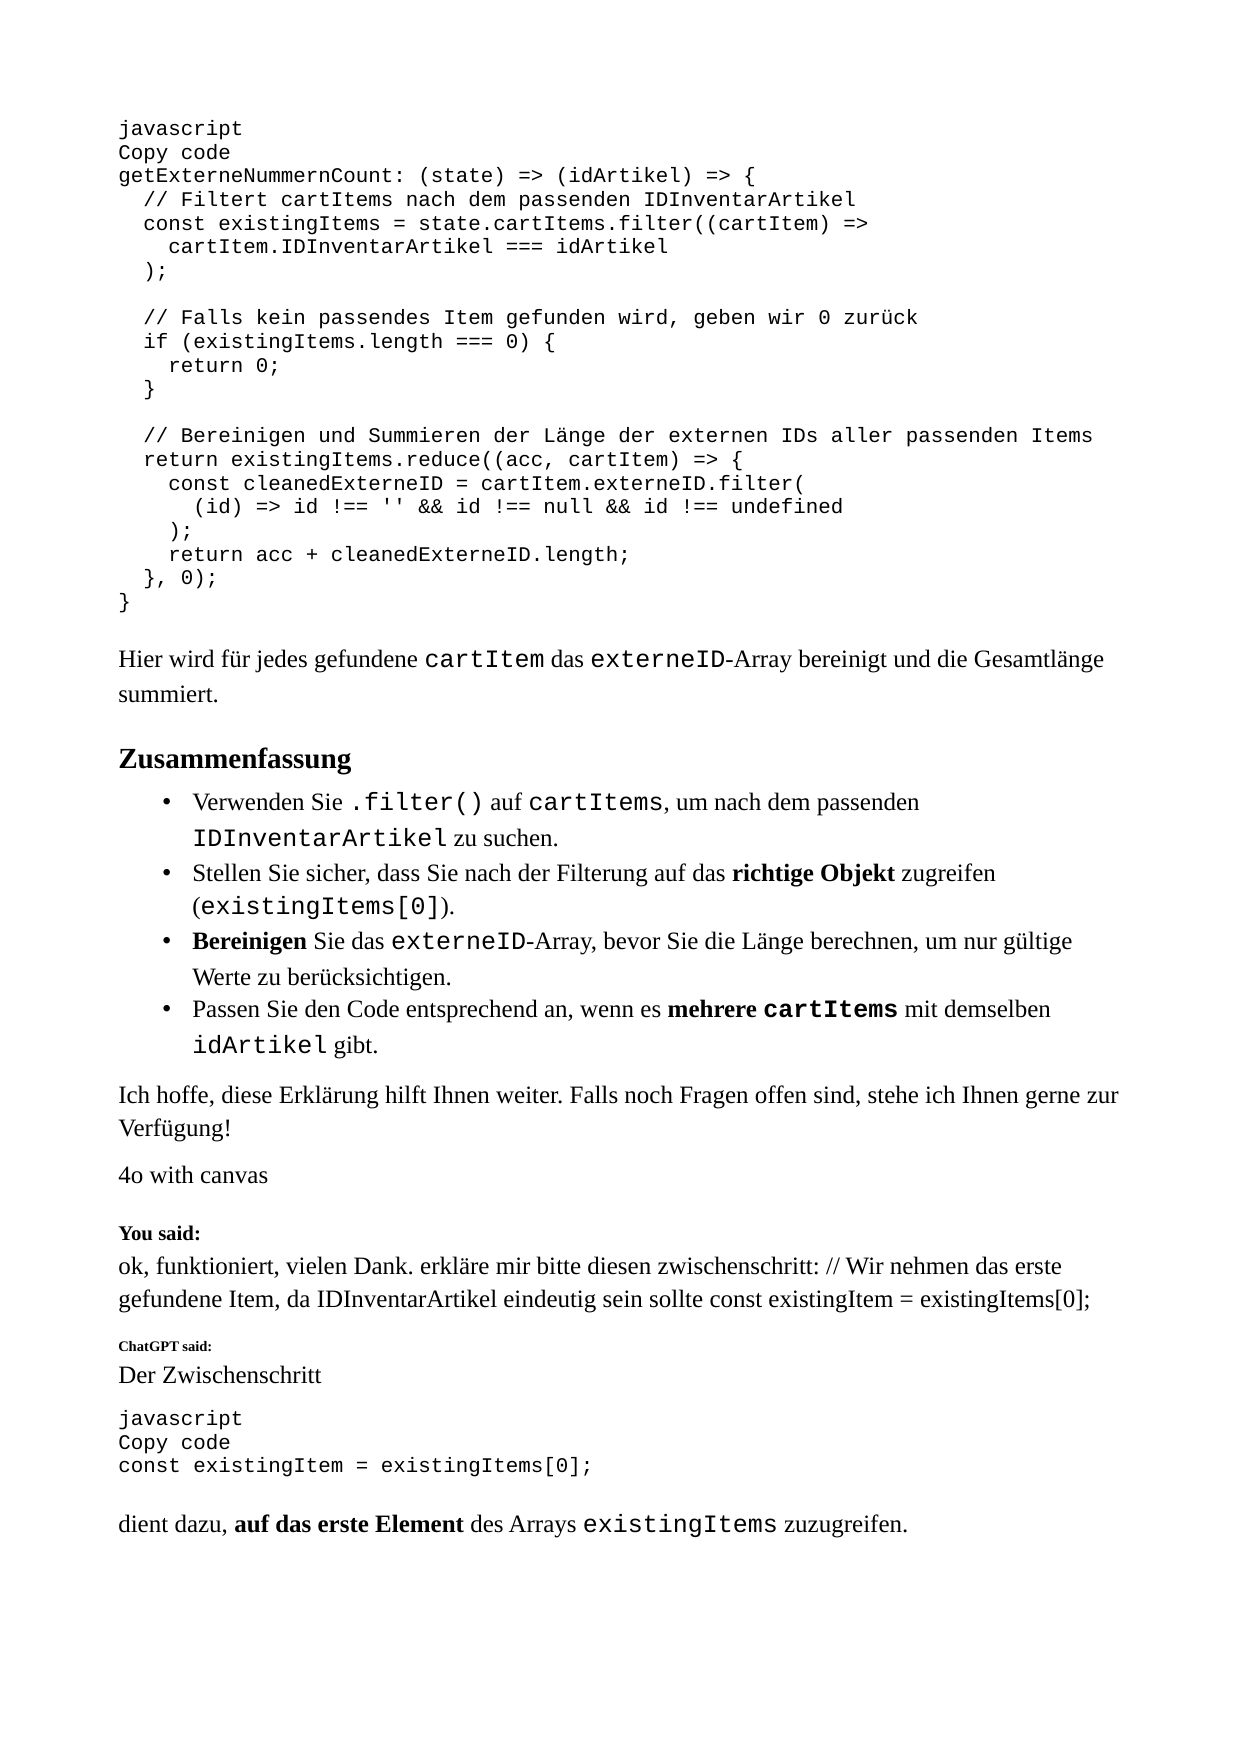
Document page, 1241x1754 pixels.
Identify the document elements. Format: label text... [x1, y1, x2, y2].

text getExterneNummernCount: (state) => (idArtikel) => { [118, 165, 1122, 189]
text Der Zwischenschritt [118, 1361, 1122, 1389]
list Bereinigen Sie das externeID-Array, bevor Sie die Länge berechnen, um nur gültige Werte zu berücksichtigen. [162, 926, 1122, 990]
text return 0; [118, 354, 1122, 378]
text 4o with canvas [118, 1160, 1122, 1189]
text javascript [118, 118, 1122, 142]
text ); [118, 520, 1122, 544]
subtitle Zusammenfassung [118, 741, 1122, 775]
text // Falls kein passendes Item gefunden wird, geben wir 0 zurück [118, 307, 1122, 331]
text ); [118, 260, 1122, 284]
text // Filtert cartItems nach dem passenden IDInventarArtikel [118, 189, 1122, 213]
text (id) => id !== '' && id !== null && id !== undefined [118, 496, 1122, 520]
text return existingItems.reduce((acc, cartItem) => { [118, 449, 1122, 473]
list Stellen Sie sicher, dass Sie nach der Filterung auf das richtige Objekt zugreifen (existingItems[0]). [162, 858, 1122, 922]
text cartItem.IDInventarArtikel === idArtikel [118, 236, 1122, 260]
text const existingItem = existingItems[0]; [118, 1456, 1122, 1479]
list Passen Sie den Code entsprechend an, wenn es mehrere cartItems mit demselben idArtikel gibt. [162, 994, 1122, 1061]
text Copy code [118, 142, 1122, 165]
text } [118, 591, 1122, 615]
text Ich hoffe, diese Erklärung hilft Ihnen weiter. Falls noch Fragen offen sind, stehe ich Ihnen gerne zur Verfügung! [118, 1080, 1122, 1141]
subtitle ChatGPT said: [118, 1338, 1122, 1354]
text ok, funktioniert, vielen Dank. erkläre mir bitte diesen zwischenschritt: // Wir nehmen das erste gefundene Item, da IDInventarArtikel eindeutig sein sollte const existingItem = existingItems[0]; [118, 1251, 1122, 1312]
text javascript [118, 1408, 1122, 1432]
text return acc + cleanedExterneID.length; [118, 544, 1122, 567]
text dient dazu, auf das erste Element des Arrays existingItems zuzugreifen. [118, 1509, 1122, 1539]
text const existingItems = state.cartItems.filter((cartItem) => [118, 213, 1122, 236]
text }, 0); [118, 567, 1122, 591]
text Hier wird für jedes gefundene cartItem das externeID-Array bereinigt und die Gesamtlänge summiert. [118, 644, 1122, 708]
text const cleanedExterneID = cartItem.externeID.filter( [118, 473, 1122, 496]
text // Bereinigen und Summieren der Länge der externen IDs aller passenden Items [118, 426, 1122, 449]
text if (existingItems.length === 0) { [118, 331, 1122, 354]
list Verwenden Sie .filter() auf cartItems, um nach dem passenden IDInventarArtikel zu suchen. [162, 787, 1122, 853]
text } [118, 378, 1122, 402]
text Copy code [118, 1432, 1122, 1456]
subtitle You said: [118, 1220, 1122, 1244]
